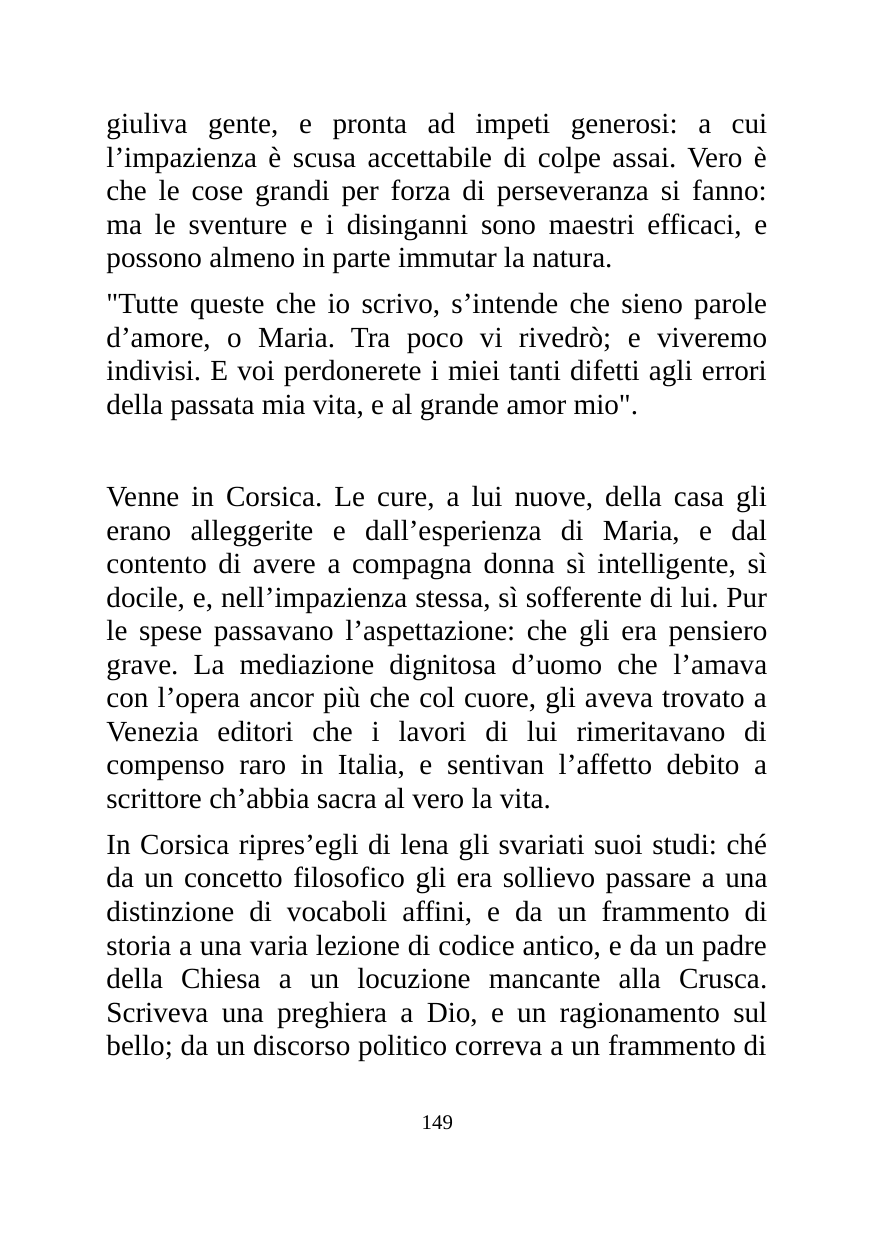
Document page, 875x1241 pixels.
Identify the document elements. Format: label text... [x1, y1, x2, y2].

text Venne in Corsica. Le cure, a lui nuove, della casa gli erano alleggerite e dall’esperienza di Maria, e dal contento di avere a compagna donna sì intelligente, sì docile, e, nell’impazienza stessa, sì sofferente di lui. Pur le spese passavano l’aspettazione: che gli era pensiero grave. La mediazione dignitosa d’uomo che l’amava con l’opera ancor più che col cuore, gli aveva trovato a Venezia editori che i lavori di lui rimeritavano di compenso raro in Italia, e sentivan l’affetto debito a scrittore ch’abbia sacra al vero la vita. [106, 479, 768, 814]
text giuliva gente, e pronta ad impeti generosi: a cui l’impazienza è scusa accettabile di colpe assai. Vero è che le cose grandi per forza di perseveranza si fanno: ma le sventure e i disinganni sono maestri efficaci, e possono almeno in parte immutar la natura. [106, 106, 768, 274]
text In Corsica ripres’egli di lena gli svariati suoi studi: ché da un concetto filosofico gli era sollievo passare a una distinzione di vocaboli affini, e da un frammento di storia a una varia lezione di codice antico, e da un padre della Chiesa a un locuzione mancante alla Crusca. Scriveva una preghiera a Dio, e un ragionamento sul bello; da un discorso politico correva a un frammento di [106, 827, 768, 1062]
text "Tutte queste che io scrivo, s’intende che sieno parole d’amore, o Maria. Tra poco vi rivedrò; e viveremo indivisi. E voi perdonerete i miei tanti difetti agli errori della passata mia vita, e al grande amor mio". [106, 286, 768, 421]
